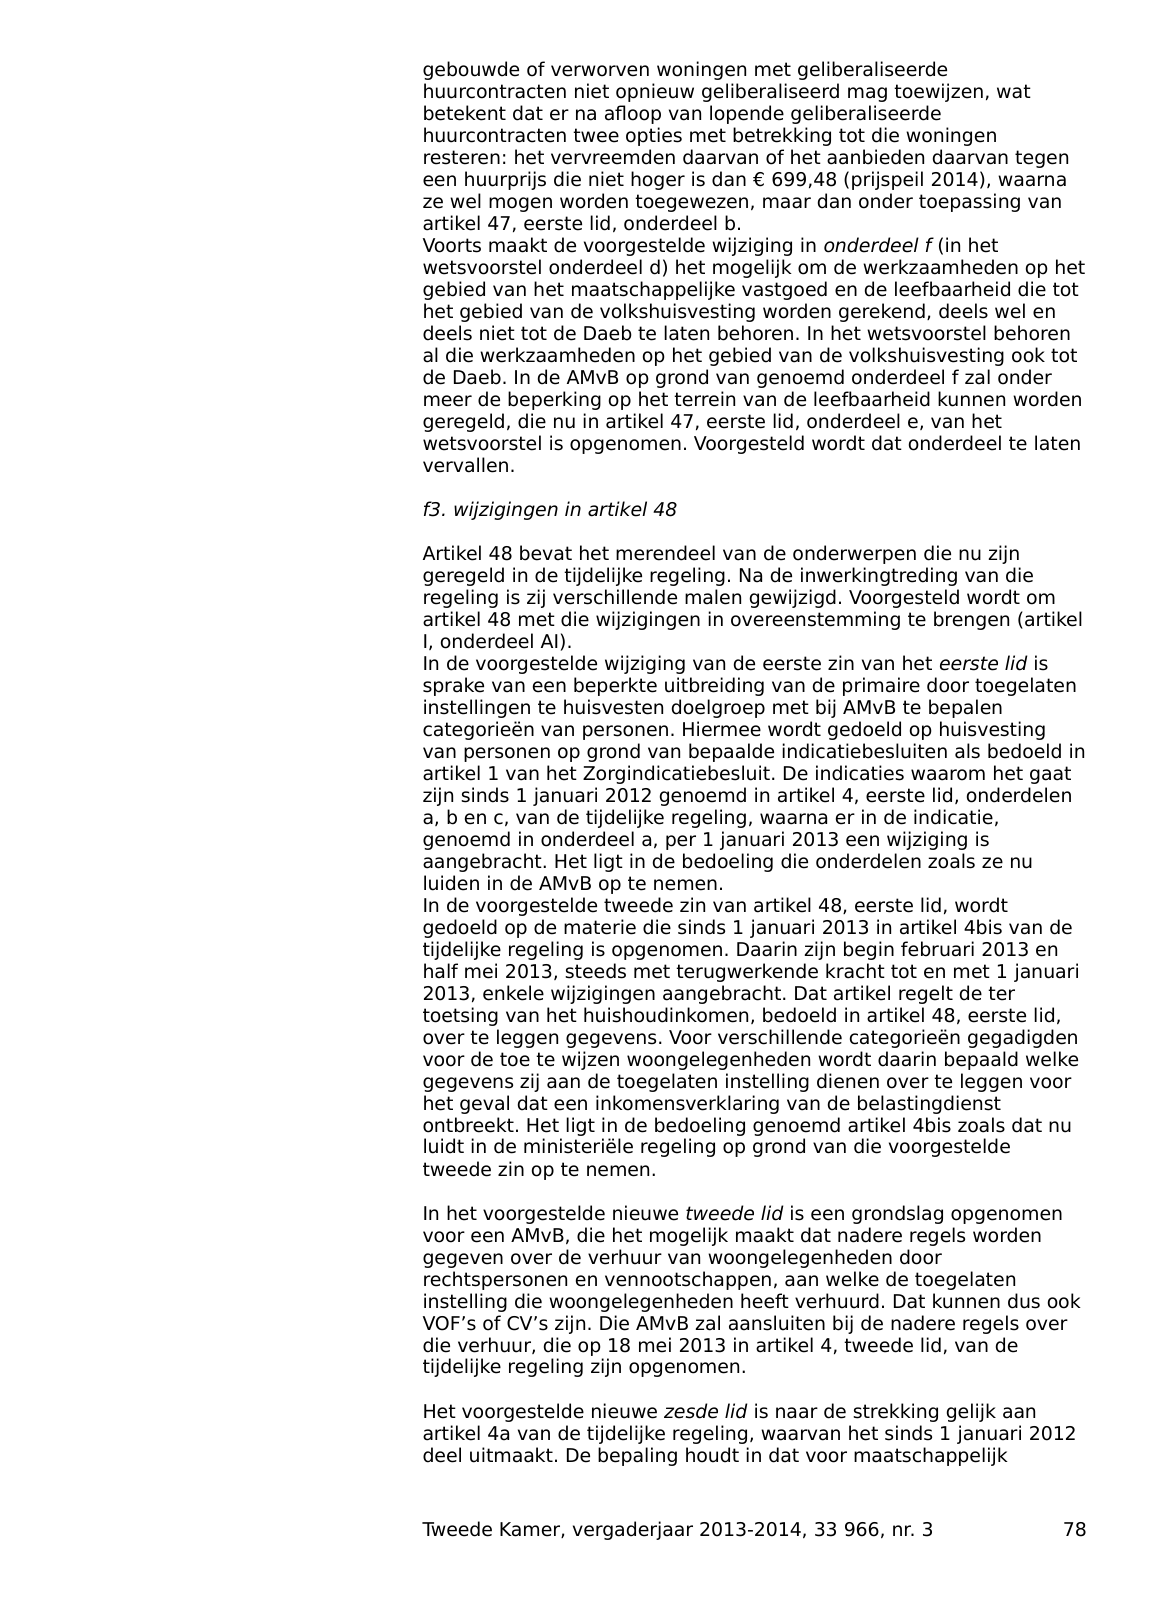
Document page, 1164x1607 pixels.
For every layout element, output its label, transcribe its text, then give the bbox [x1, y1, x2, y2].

text Artikel 48 bevat het merendeel van de onderwerpen die nu zijn geregeld in de tijdelijke regeling. Na de inwerkingtreding van die regeling is zij verschillende malen gewijzigd. Voorgesteld wordt om artikel 48 met die wijzigingen in overeenstemming te brengen (artikel I, onderdeel AI). [422, 543, 1087, 653]
text Voorts maakt de voorgestelde wijziging in onderdeel f (in het wetsvoorstel onderdeel d) het mogelijk om de werkzaamheden op het gebied van het maatschappelijke vastgoed en de leefbaarheid die tot het gebied van de volkshuisvesting worden gerekend, deels wel en deels niet tot de Daeb te laten behoren. In het wetsvoorstel behoren al die werkzaamheden op het gebied van de volkshuisvesting ook tot de Daeb. In de AMvB op grond van genoemd onderdeel f zal onder meer de beperking op het terrein van de leefbaarheid kunnen worden geregeld, die nu in artikel 47, eerste lid, onderdeel e, van het wetsvoorstel is opgenomen. Voorgesteld wordt dat onderdeel te laten vervallen. [422, 235, 1087, 477]
text In de voorgestelde wijziging van de eerste zin van het eerste lid is sprake van een beperkte uitbreiding van de primaire door toegelaten instellingen te huisvesten doelgroep met bij AMvB te bepalen categorieën van personen. Hiermee wordt gedoeld op huisvesting van personen op grond van bepaalde indicatiebesluiten als bedoeld in artikel 1 van het Zorgindicatiebesluit. De indicaties waarom het gaat zijn sinds 1 januari 2012 genoemd in artikel 4, eerste lid, onderdelen a, b en c, van de tijdelijke regeling, waarna er in de indicatie, genoemd in onderdeel a, per 1 januari 2013 een wijziging is aangebracht. Het ligt in de bedoeling die onderdelen zoals ze nu luiden in de AMvB op te nemen. [422, 653, 1087, 895]
text In het voorgestelde nieuwe tweede lid is een grondslag opgenomen voor een AMvB, die het mogelijk maakt dat nadere regels worden gegeven over de verhuur van woongelegenheden door rechtspersonen en vennootschappen, aan welke de toegelaten instelling die woongelegenheden heeft verhuurd. Dat kunnen dus ook VOF’s of CV’s zijn. Die AMvB zal aansluiten bij de nadere regels over die verhuur, die op 18 mei 2013 in artikel 4, tweede lid, van de tijdelijke regeling zijn opgenomen. [422, 1203, 1087, 1378]
text gebouwde of verworven woningen met geliberaliseerde huurcontracten niet opnieuw geliberaliseerd mag toewijzen, wat betekent dat er na afloop van lopende geliberaliseerde huurcontracten twee opties met betrekking tot die woningen resteren: het vervreemden daarvan of het aanbieden daarvan tegen een huurprijs die niet hoger is dan € 699,48 (prijspeil 2014), waarna ze wel mogen worden toegewezen, maar dan onder toepassing van artikel 47, eerste lid, onderdeel b. [422, 59, 1087, 235]
text In de voorgestelde tweede zin van artikel 48, eerste lid, wordt gedoeld op de materie die sinds 1 januari 2013 in artikel 4bis van de tijdelijke regeling is opgenomen. Daarin zijn begin februari 2013 en half mei 2013, steeds met terugwerkende kracht tot en met 1 januari 2013, enkele wijzigingen aangebracht. Dat artikel regelt de ter toetsing van het huishoudinkomen, bedoeld in artikel 48, eerste lid, over te leggen gegevens. Voor verschillende categorieën gegadigden voor de toe te wijzen woongelegenheden wordt daarin bepaald welke gegevens zij aan de toegelaten instelling dienen over te leggen voor het geval dat een inkomensverklaring van de belastingdienst ontbreekt. Het ligt in de bedoeling genoemd artikel 4bis zoals dat nu luidt in de ministeriële regeling op grond van die voorgestelde tweede zin op te nemen. [422, 895, 1087, 1180]
text Het voorgestelde nieuwe zesde lid is naar de strekking gelijk aan artikel 4a van de tijdelijke regeling, waarvan het sinds 1 januari 2012 deel uitmaakt. De bepaling houdt in dat voor maatschappelijk [422, 1401, 1087, 1467]
subtitle f3. wijzigingen in artikel 48 [422, 499, 1087, 521]
